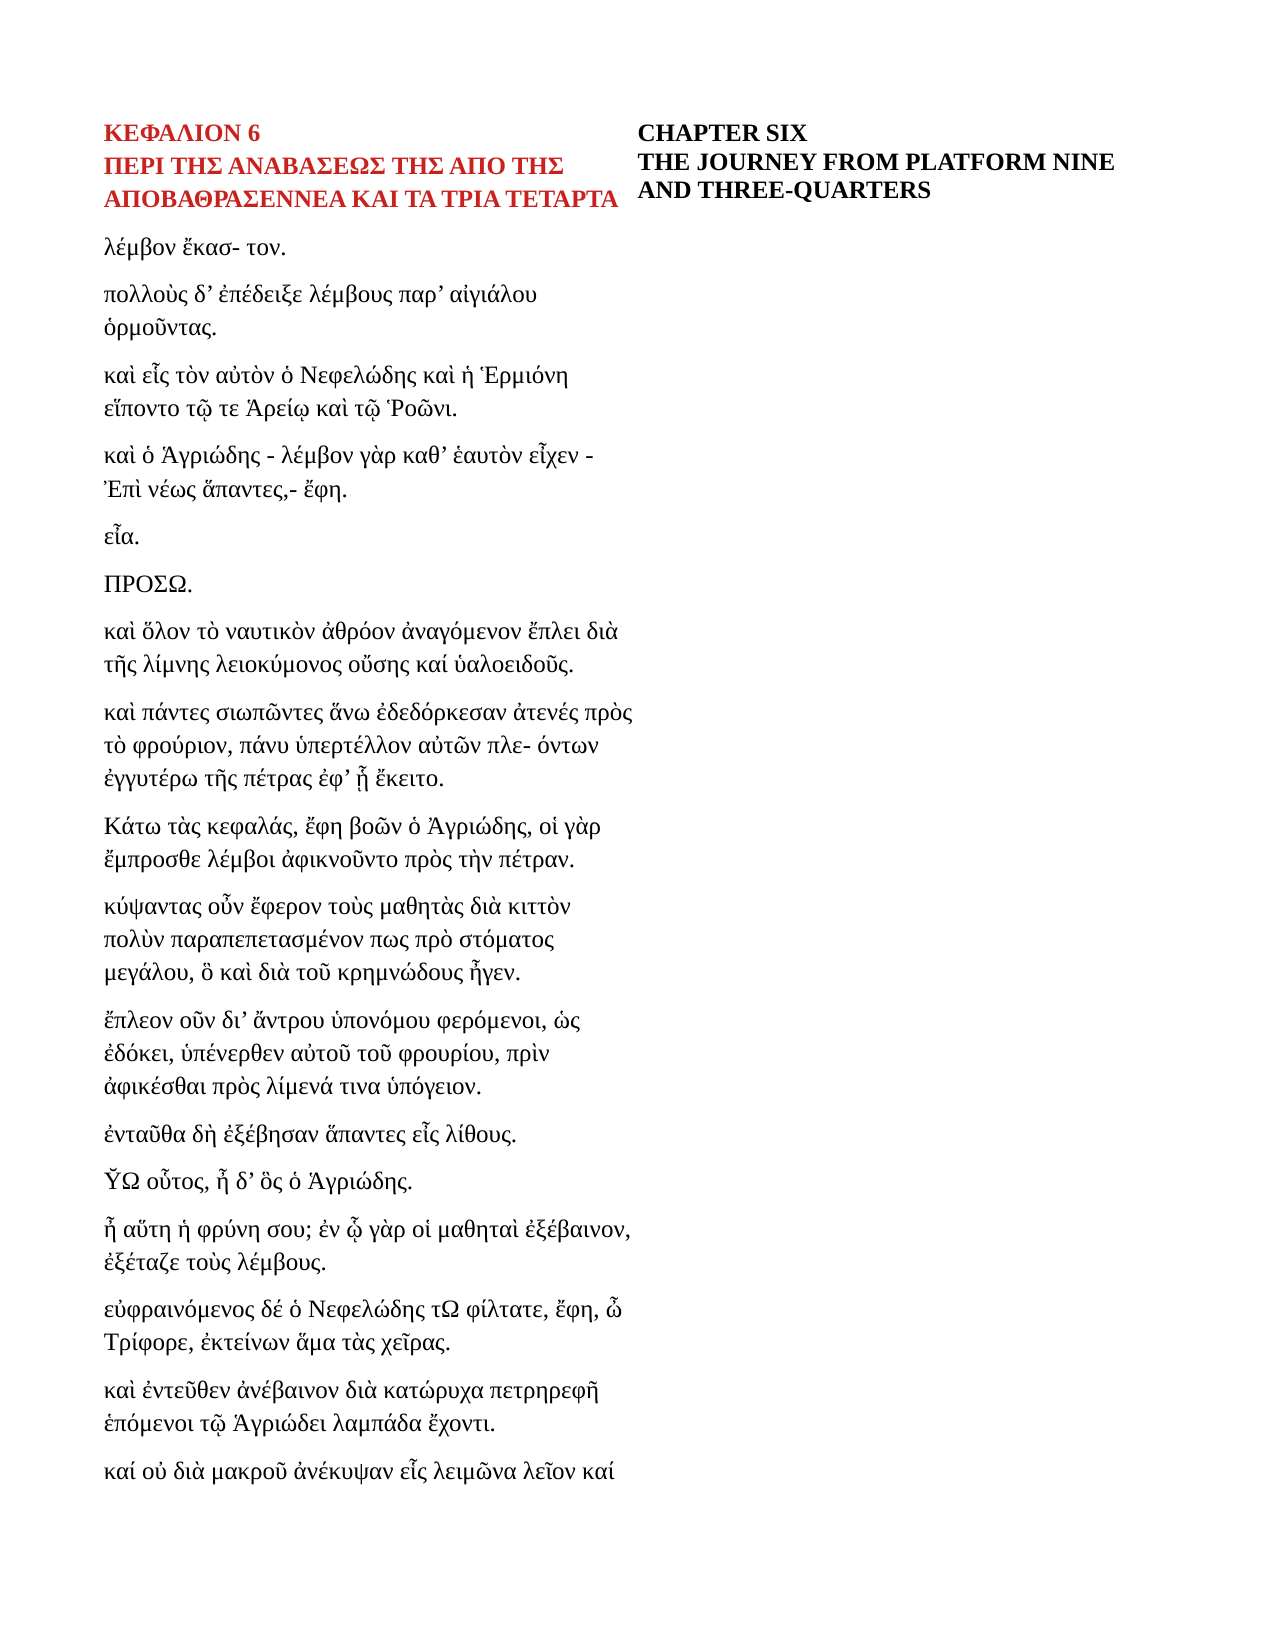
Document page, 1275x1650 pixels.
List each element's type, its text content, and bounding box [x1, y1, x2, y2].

table_cell λέμβον ἔκασ- τον. πολλοὺς δ’ ἐπέδειξε λέμβους παρ’ αἰγιάλου ὁρμοῦντας. καὶ εἷς τὸν αὐτὸν ὁ Νεφελώδης καὶ ἡ Ἑρμιόνη εἵποντο τῷ τε Ἁρείῳ καὶ τῷ Ῥοῶνι. καὶ ὁ Ἁγριώδης - λέμβον γὰρ καθ’ ἑαυτὸν εἶχεν - Ἐπὶ νέως ἅπαντες,- ἔφη. εἶα. ΠΡΟΣΩ. καὶ ὅλον τὸ ναυτικὸν ἀθρόον ἀναγόμενον ἔπλει διὰ τῆς λίμνης λειοκύμονος οὔσης καί ὑαλοειδοῦς. καὶ πάντες σιωπῶντες ἅνω ἐδεδόρκεσαν ἀτενές πρὸς τὸ φρούριον, πάνυ ὑπερτέλλον αὐτῶν πλε- όντων ἐγγυτέρω τῆς πέτρας ἐφ’ ᾗ ἔκειτο. Κάτω τὰς κεφαλάς, ἔφη βοῶν ὁ Ἀγριώδης, οἱ γὰρ ἔμπροσθε λέμβοι ἀφικνοῦντο πρὸς τὴν πέτραν. κύψαντας οὖν ἔφερον τοὺς μαθητὰς διὰ κιττὸν πολὺν παραπεπετασμένον πως πρὸ στόματος μεγάλου, ὃ καὶ διὰ τοῦ κρημνώδους ἦγεν. ἔπλεον οῦν δι’ ἄντρου ὑπονόμου φερόμενοι, ὡς ἐδόκει, ὑπένερθεν αὐτοῦ τοῦ φρουρίου, πρὶν ἀφικέσθαι πρὸς λίμενά τινα ὑπόγειον. ἐνταῦθα δὴ ἐξέβησαν ἅπαντες εἶς λίθους. ῨΩ οὗτος, ἦ δ’ ὃς ὁ Ἁγριώδης. ἦ αὕτη ἡ φρύνη σου; ἐν ᾧ γὰρ οἱ μαθηταὶ ἐξέβαινον, ἐξέταζε τοὺς λέμβους. εὐφραινόμενος δέ ὁ Νεφελώδης τΩ φίλτατε, ἔφη, ὦ Τρίφορε, ἐκτείνων ἅμα τὰς χεῖρας. καὶ ἐντεῦθεν ἀνέβαινον διὰ κατώρυχα πετρηρεφῆ ἑπόμενοι τῷ Ἁγριώδει λαμπάδα ἔχοντι. καί οὐ διὰ μακροῦ ἀνέκυψαν εἷς λειμῶνα λεῖον καί [104, 232, 637, 1484]
table_cell [638, 232, 1157, 1484]
table_header CHAPTER SIX THE JOURNEY FROM PLATFORM NINE AND THREE-QUARTERS [638, 118, 1157, 232]
table_header ΚΕΦΑΛΙΟΝ 6 ΠΕΡΙ ΤΗΣ ΑΝΑΒΑΣΕΩΣ ΤΗΣ ΑΠΟ ΤΗΣ ΑΠΟΒΑΘΡΑΣΕΝΝΕΑ ΚΑΙ ΤΑ ΤΡΙΑ ΤΕΤΑΡΤΑ [104, 118, 637, 232]
